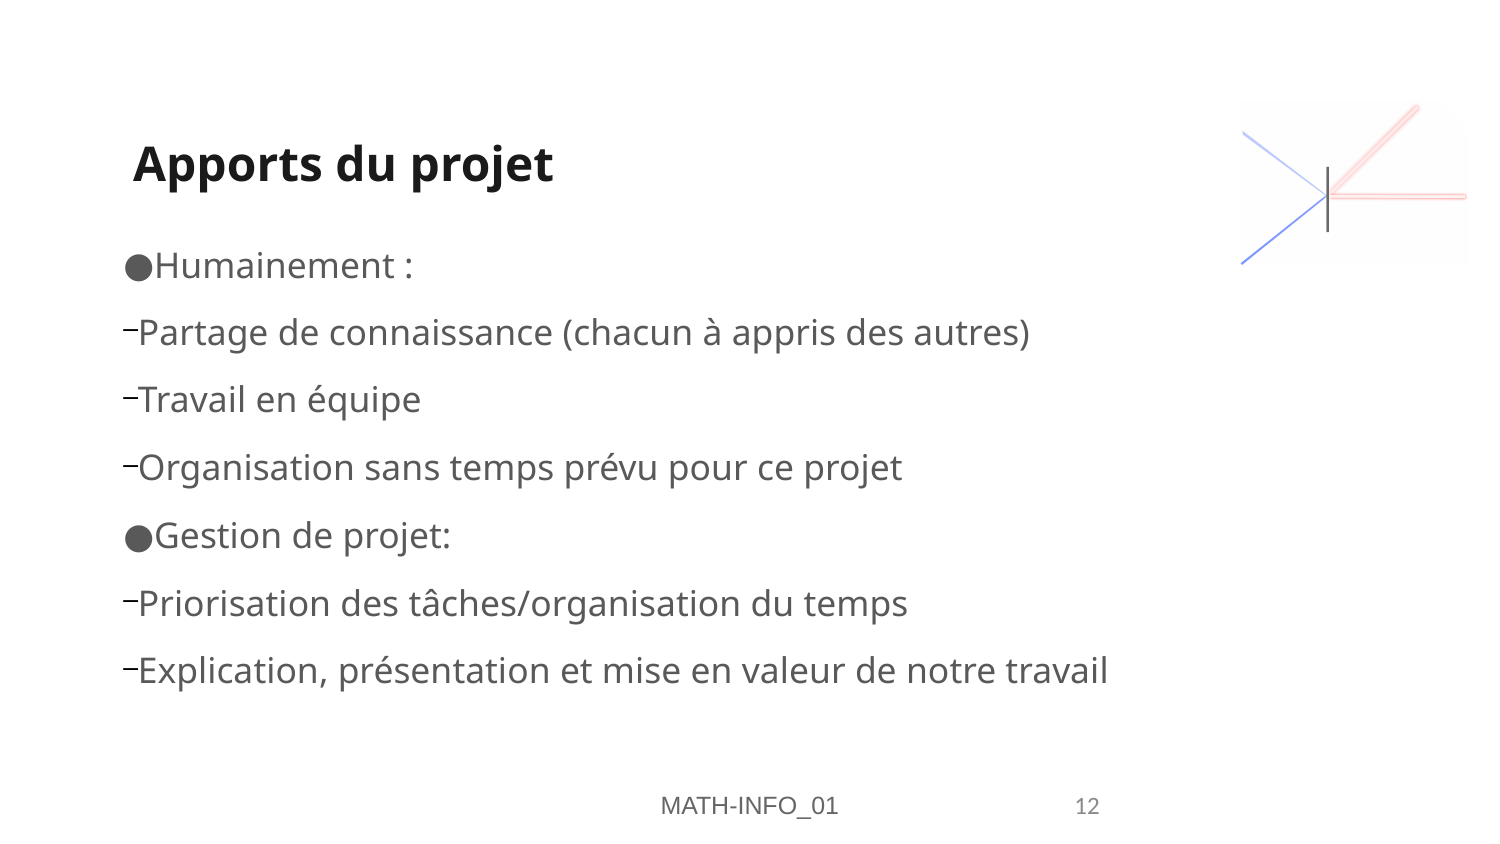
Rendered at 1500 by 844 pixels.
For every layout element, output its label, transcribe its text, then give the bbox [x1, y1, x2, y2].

title Apports du projet [118, 118, 1240, 207]
text_box MATH-INFO_01 [645, 784, 855, 827]
text_box [1059, 782, 1397, 828]
list Humainement : Partage de connaissance (chacun à appris des autres) Travail en équipe Organisation sans temps prévu pour ce projet Gestion de projet: Priorisation des tâches/organisation du temps Explication, présentation et mise en valeur de notre travail [108, 225, 1133, 715]
picture [1240, 100, 1469, 266]
